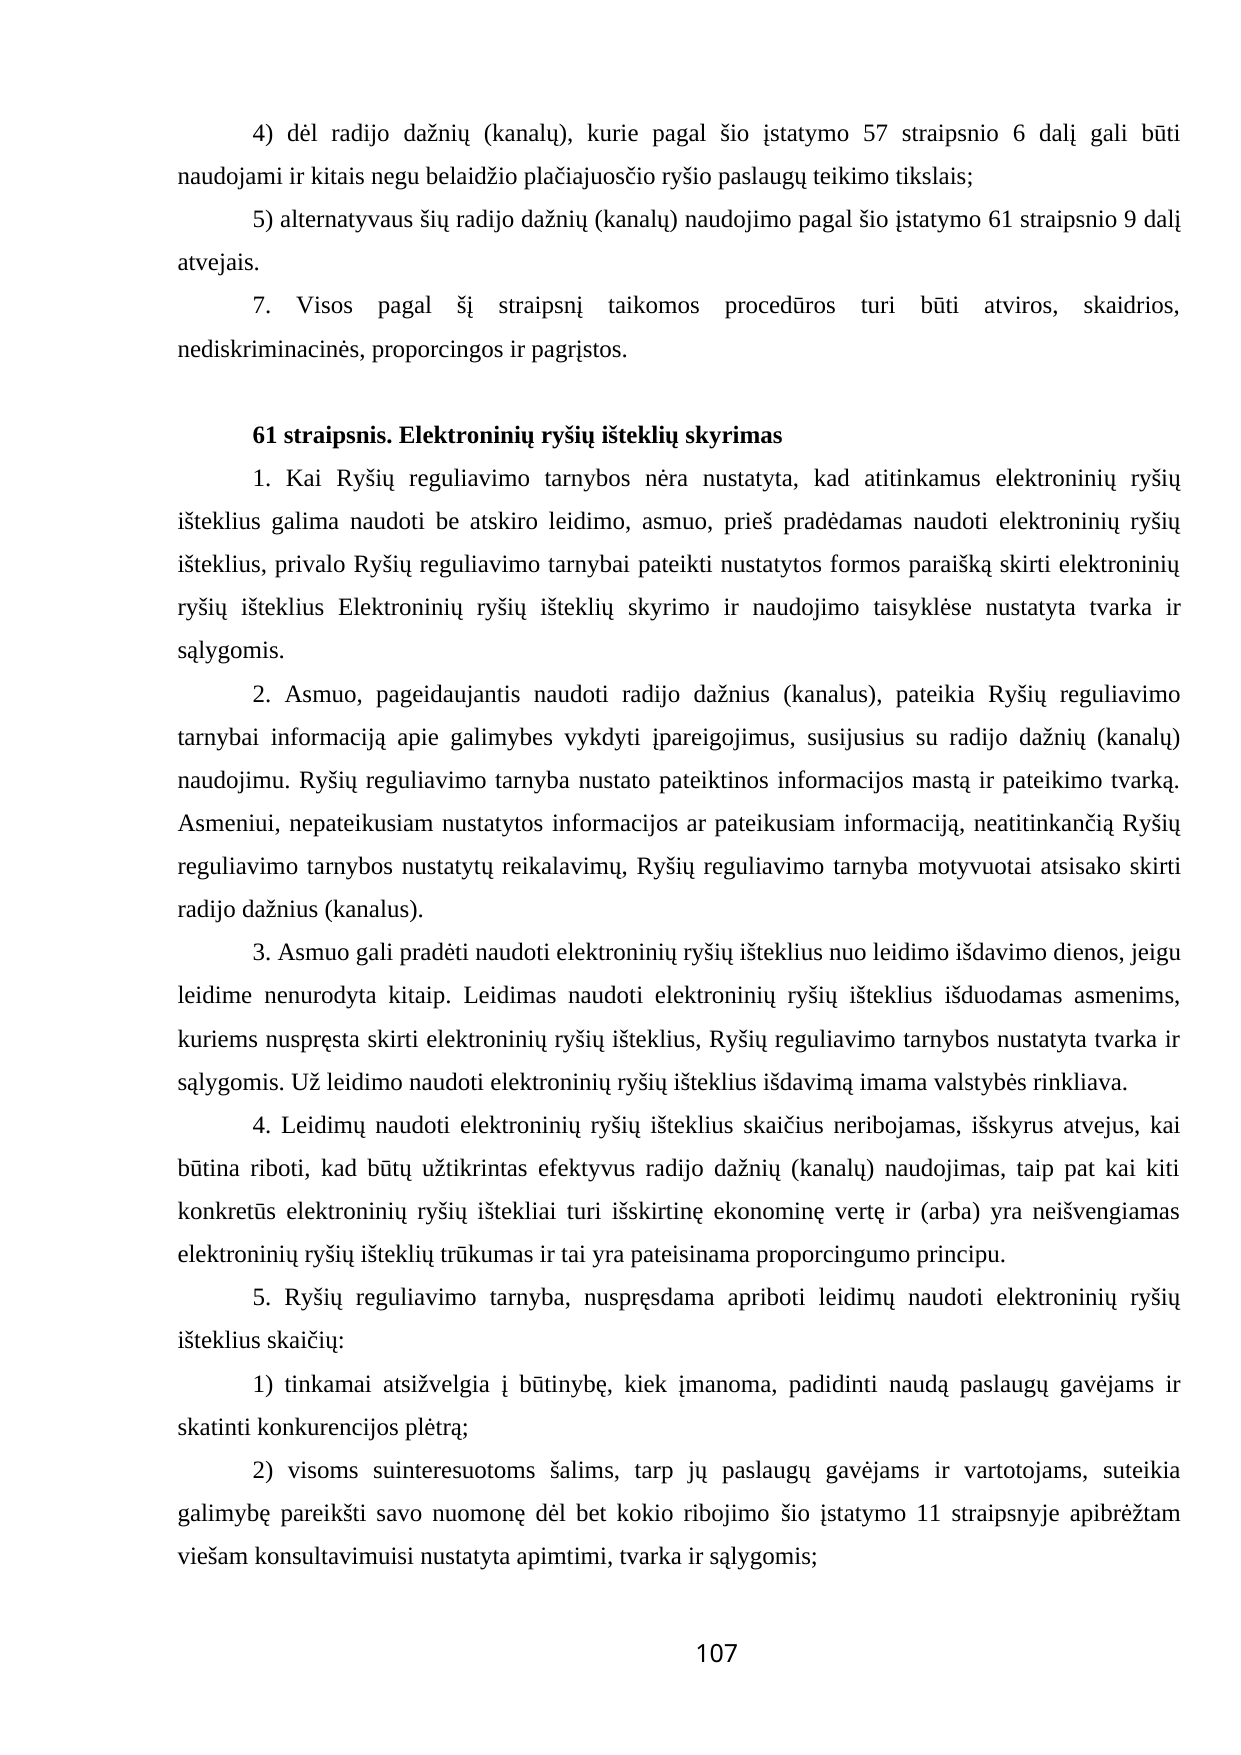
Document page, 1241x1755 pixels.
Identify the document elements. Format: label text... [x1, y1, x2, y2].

text 1. Kai Ryšių reguliavimo tarnybos nėra nustatyta, kad atitinkamus elektroninių ryšių išteklius galima naudoti be atskiro leidimo, asmuo, prieš pradėdamas naudoti elektroninių ryšių išteklius, privalo Ryšių reguliavimo tarnybai pateikti nustatytos formos paraišką skirti elektroninių ryšių išteklius Elektroninių ryšių išteklių skyrimo ir naudojimo taisyklėse nustatyta tvarka ir sąlygomis. [177, 463, 1181, 664]
text 5. Ryšių reguliavimo tarnyba, nuspręsdama apriboti leidimų naudoti elektroninių ryšių išteklius skaičių: [177, 1282, 1181, 1354]
text 1) tinkamai atsižvelgia į būtinybę, kiek įmanoma, padidinti naudą paslaugų gavėjams ir skatinti konkurencijos plėtrą; [177, 1369, 1181, 1441]
text 4. Leidimų naudoti elektroninių ryšių išteklius skaičius neribojamas, išskyrus atvejus, kai būtina riboti, kad būtų užtikrintas efektyvus radijo dažnių (kanalų) naudojimas, taip pat kai kiti konkretūs elektroninių ryšių ištekliai turi išskirtinę ekonominę vertę ir (arba) yra neišvengiamas elektroninių ryšių išteklių trūkumas ir tai yra pateisinama proporcingumo principu. [177, 1110, 1181, 1268]
text 7. Visos pagal šį straipsnį taikomos procedūros turi būti atviros, skaidrios, nediskriminacinės, proporcingos ir pagrįstos. [177, 291, 1181, 362]
text 2) visoms suinteresuotoms šalims, tarp jų paslaugų gavėjams ir vartotojams, suteikia galimybę pareikšti savo nuomonę dėl bet kokio ribojimo šio įstatymo 11 straipsnyje apibrėžtam viešam konsultavimuisi nustatyta apimtimi, tvarka ir sąlygomis; [177, 1455, 1181, 1570]
text 4) dėl radijo dažnių (kanalų), kurie pagal šio įstatymo 57 straipsnio 6 dalį gali būti naudojami ir kitais negu belaidžio plačiajuosčio ryšio paslaugų teikimo tikslais; [177, 118, 1181, 190]
text 5) alternatyvaus šių radijo dažnių (kanalų) naudojimo pagal šio įstatymo 61 straipsnio 9 dalį atvejais. [177, 204, 1181, 276]
text 61 straipsnis. Elektroninių ryšių išteklių skyrimas [177, 420, 1181, 449]
text 2. Asmuo, pageidaujantis naudoti radijo dažnius (kanalus), pateikia Ryšių reguliavimo tarnybai informaciją apie galimybes vykdyti įpareigojimus, susijusius su radijo dažnių (kanalų) naudojimu. Ryšių reguliavimo tarnyba nustato pateiktinos informacijos mastą ir pateikimo tvarką. Asmeniui, nepateikusiam nustatytos informacijos ar pateikusiam informaciją, neatitinkančią Ryšių reguliavimo tarnybos nustatytų reikalavimų, Ryšių reguliavimo tarnyba motyvuotai atsisako skirti radijo dažnius (kanalus). [177, 679, 1181, 923]
text 3. Asmuo gali pradėti naudoti elektroninių ryšių išteklius nuo leidimo išdavimo dienos, jeigu leidime nenurodyta kitaip. Leidimas naudoti elektroninių ryšių išteklius išduodamas asmenims, kuriems nuspręsta skirti elektroninių ryšių išteklius, Ryšių reguliavimo tarnybos nustatyta tvarka ir sąlygomis. Už leidimo naudoti elektroninių ryšių išteklius išdavimą imama valstybės rinkliava. [177, 937, 1181, 1096]
